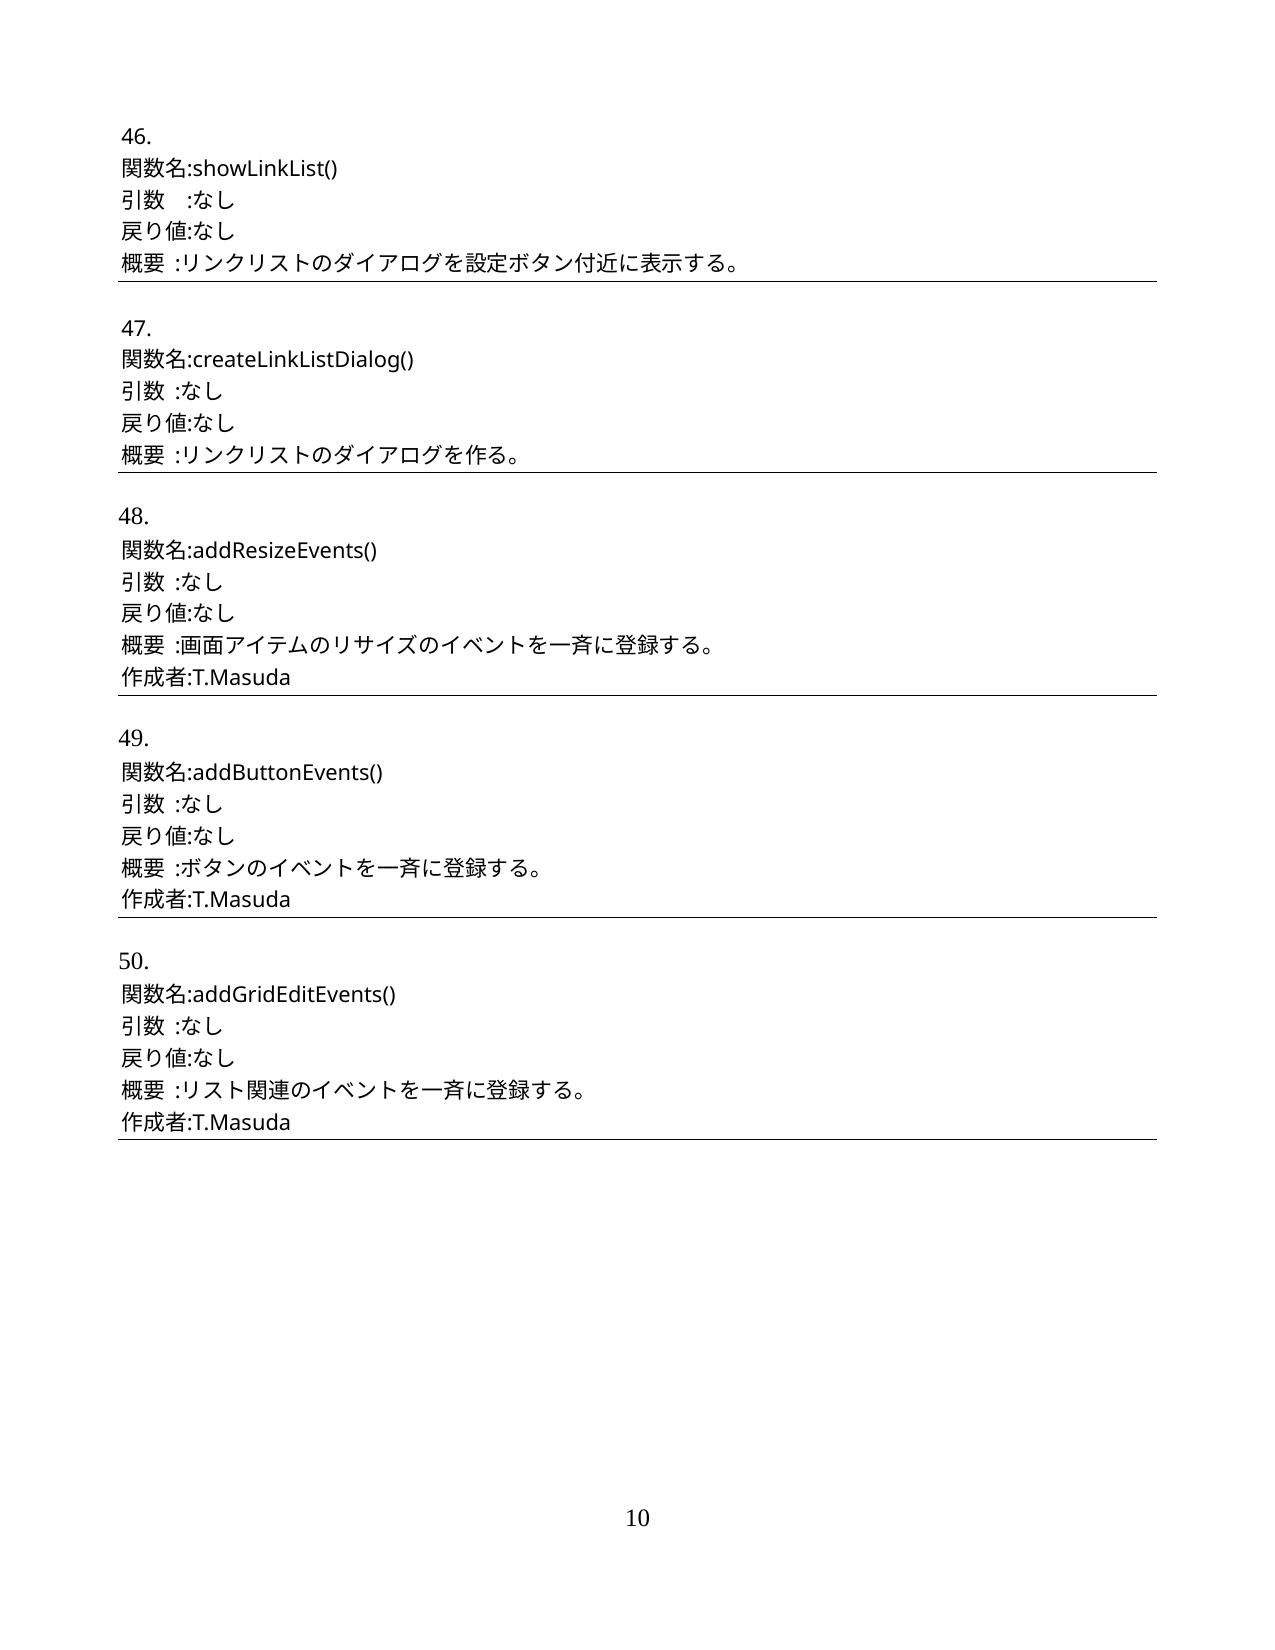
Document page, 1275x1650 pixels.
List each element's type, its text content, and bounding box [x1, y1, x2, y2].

text 48. [118, 501, 1157, 530]
text 概要 :ボタンのイベントを一斉に登録する。 [118, 851, 1157, 882]
text 引数 :なし [118, 787, 1157, 819]
text 概要 :リスト関連のイベントを一斉に登録する。 [118, 1073, 1157, 1104]
text 46. [118, 118, 1157, 151]
text 引数 :なし [118, 183, 1157, 214]
text 関数名:addButtonEvents() [118, 752, 1157, 787]
text 概要 :リンクリストのダイアログを設定ボタン付近に表示する。 [118, 246, 1157, 281]
text 作成者:T.Masuda [118, 1104, 1157, 1139]
text 47. [118, 310, 1157, 342]
text 概要 :リンクリストのダイアログを作る。 [118, 438, 1157, 472]
text 引数 :なし [118, 1009, 1157, 1041]
text 概要 :画面アイテムのリサイズのイベントを一斉に登録する。 [118, 628, 1157, 660]
text 戻り値:なし [118, 406, 1157, 438]
text 引数 :なし [118, 565, 1157, 596]
text 作成者:T.Masuda [118, 882, 1157, 917]
text 戻り値:なし [118, 819, 1157, 851]
text 戻り値:なし [118, 1041, 1157, 1073]
text 50. [118, 946, 1157, 974]
text 関数名:showLinkList() [118, 151, 1157, 183]
text 戻り値:なし [118, 596, 1157, 628]
text 戻り値:なし [118, 214, 1157, 246]
text 関数名:addResizeEvents() [118, 530, 1157, 565]
text 作成者:T.Masuda [118, 660, 1157, 695]
text 関数名:addGridEditEvents() [118, 974, 1157, 1009]
text 関数名:createLinkListDialog() [118, 342, 1157, 374]
text 引数 :なし [118, 374, 1157, 406]
text 49. [118, 723, 1157, 752]
